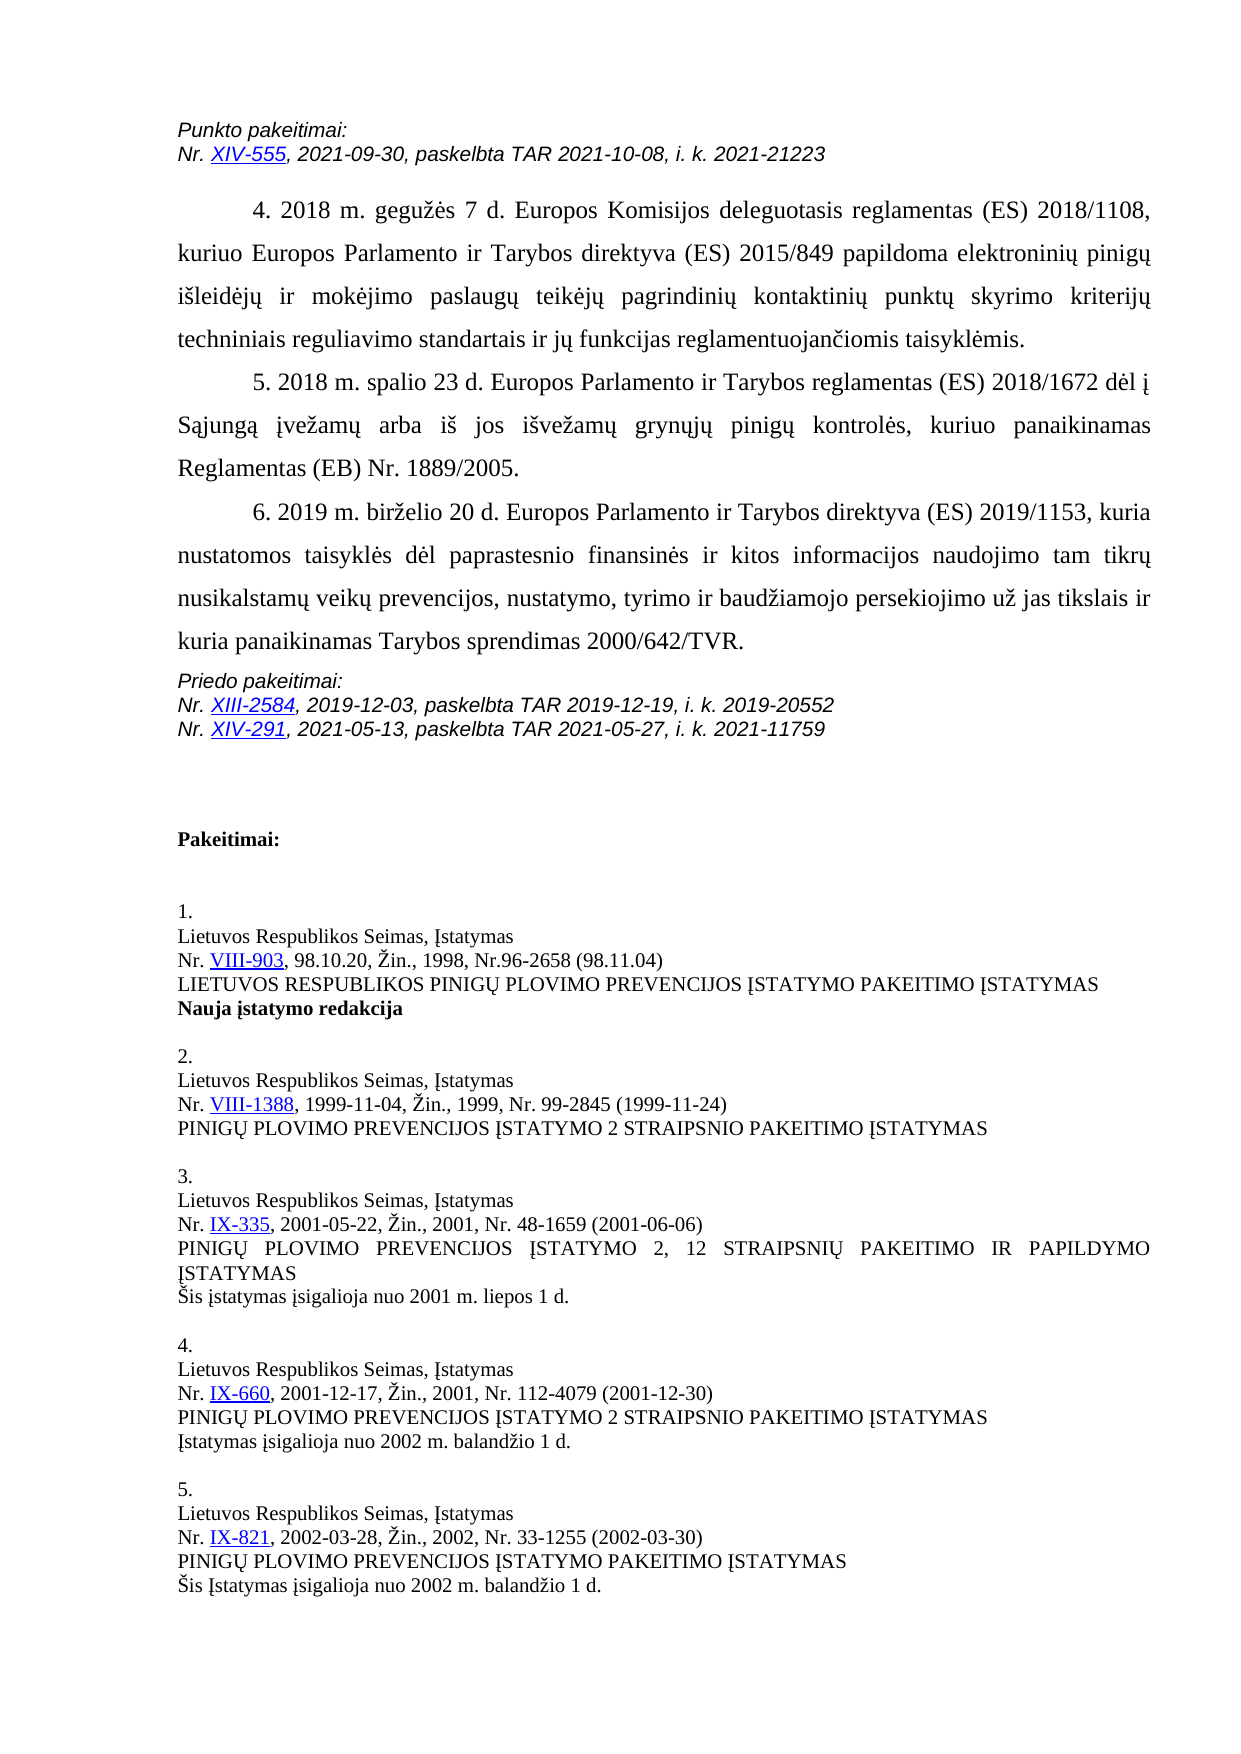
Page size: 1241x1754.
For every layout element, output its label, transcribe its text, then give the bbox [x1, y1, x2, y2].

text Lietuvos Respublikos Seimas, Įstatymas [177, 1068, 1152, 1092]
text 1. [177, 899, 1152, 923]
text Šis Įstatymas įsigalioja nuo 2002 m. balandžio 1 d. [177, 1573, 1152, 1597]
text Nr. XIV-291, 2021-05-13, paskelbta TAR 2021-05-27, i. k. 2021-11759 [177, 717, 1152, 741]
text PINIGŲ PLOVIMO PREVENCIJOS ĮSTATYMO PAKEITIMO ĮSTATYMAS [177, 1549, 1152, 1573]
text Priedo pakeitimai: [177, 669, 1152, 693]
text Nr. XIV-555, 2021-09-30, paskelbta TAR 2021-10-08, i. k. 2021-21223 [177, 142, 1152, 166]
text 6. 2019 m. birželio 20 d. Europos Parlamento ir Tarybos direktyva (ES) 2019/1153, kuria nustatomos taisyklės dėl paprastesnio finansinės ir kitos informacijos naudojimo tam tikrų nusikalstamų veikų prevencijos, nustatymo, tyrimo ir baudžiamojo persekiojimo už jas tikslais ir kuria panaikinamas Tarybos sprendimas 2000/642/TVR. [177, 497, 1152, 655]
text Lietuvos Respublikos Seimas, Įstatymas [177, 1188, 1152, 1212]
text Lietuvos Respublikos Seimas, Įstatymas [177, 1357, 1152, 1381]
text LIETUVOS RESPUBLIKOS PINIGŲ PLOVIMO PREVENCIJOS ĮSTATYMO PAKEITIMO ĮSTATYMAS [177, 972, 1152, 996]
text 5. 2018 m. spalio 23 d. Europos Parlamento ir Tarybos reglamentas (ES) 2018/1672 dėl į Sąjungą įvežamų arba iš jos išvežamų grynųjų pinigų kontrolės, kuriuo panaikinamas Reglamentas (EB) Nr. 1889/2005. [177, 367, 1152, 482]
text 5. [177, 1477, 1152, 1501]
text 3. [177, 1164, 1152, 1188]
text 4. 2018 m. gegužės 7 d. Europos Komisijos deleguotasis reglamentas (ES) 2018/1108, kuriuo Europos Parlamento ir Tarybos direktyva (ES) 2015/849 papildoma elektroninių pinigų išleidėjų ir mokėjimo paslaugų teikėjų pagrindinių kontaktinių punktų skyrimo kriterijų techniniais reguliavimo standartais ir jų funkcijas reglamentuojančiomis taisyklėmis. [177, 195, 1152, 353]
text Pakeitimai: [177, 827, 1152, 851]
text Nr. IX-821, 2002-03-28, Žin., 2002, Nr. 33-1255 (2002-03-30) [177, 1525, 1152, 1549]
text Nr. IX-660, 2001-12-17, Žin., 2001, Nr. 112-4079 (2001-12-30) [177, 1381, 1152, 1405]
subtitle Nauja įstatymo redakcija [177, 996, 1152, 1020]
text Lietuvos Respublikos Seimas, Įstatymas [177, 923, 1152, 948]
text Nr. IX-335, 2001-05-22, Žin., 2001, Nr. 48-1659 (2001-06-06) [177, 1212, 1152, 1236]
text Lietuvos Respublikos Seimas, Įstatymas [177, 1501, 1152, 1525]
text 4. [177, 1333, 1152, 1357]
text PINIGŲ PLOVIMO PREVENCIJOS ĮSTATYMO 2, 12 STRAIPSNIŲ PAKEITIMO IR PAPILDYMO ĮSTATYMAS [177, 1236, 1152, 1284]
text Nr. VIII-1388, 1999-11-04, Žin., 1999, Nr. 99-2845 (1999-11-24) [177, 1092, 1152, 1116]
text Šis įstatymas įsigalioja nuo 2001 m. liepos 1 d. [177, 1284, 1152, 1308]
text PINIGŲ PLOVIMO PREVENCIJOS ĮSTATYMO 2 STRAIPSNIO PAKEITIMO ĮSTATYMAS [177, 1116, 1152, 1140]
text Punkto pakeitimai: [177, 118, 1152, 142]
text Nr. VIII-903, 98.10.20, Žin., 1998, Nr.96-2658 (98.11.04) [177, 948, 1152, 972]
text 2. [177, 1044, 1152, 1068]
text Įstatymas įsigalioja nuo 2002 m. balandžio 1 d. [177, 1429, 1152, 1453]
text PINIGŲ PLOVIMO PREVENCIJOS ĮSTATYMO 2 STRAIPSNIO PAKEITIMO ĮSTATYMAS [177, 1405, 1152, 1429]
text Nr. XIII-2584, 2019-12-03, paskelbta TAR 2019-12-19, i. k. 2019-20552 [177, 693, 1152, 717]
